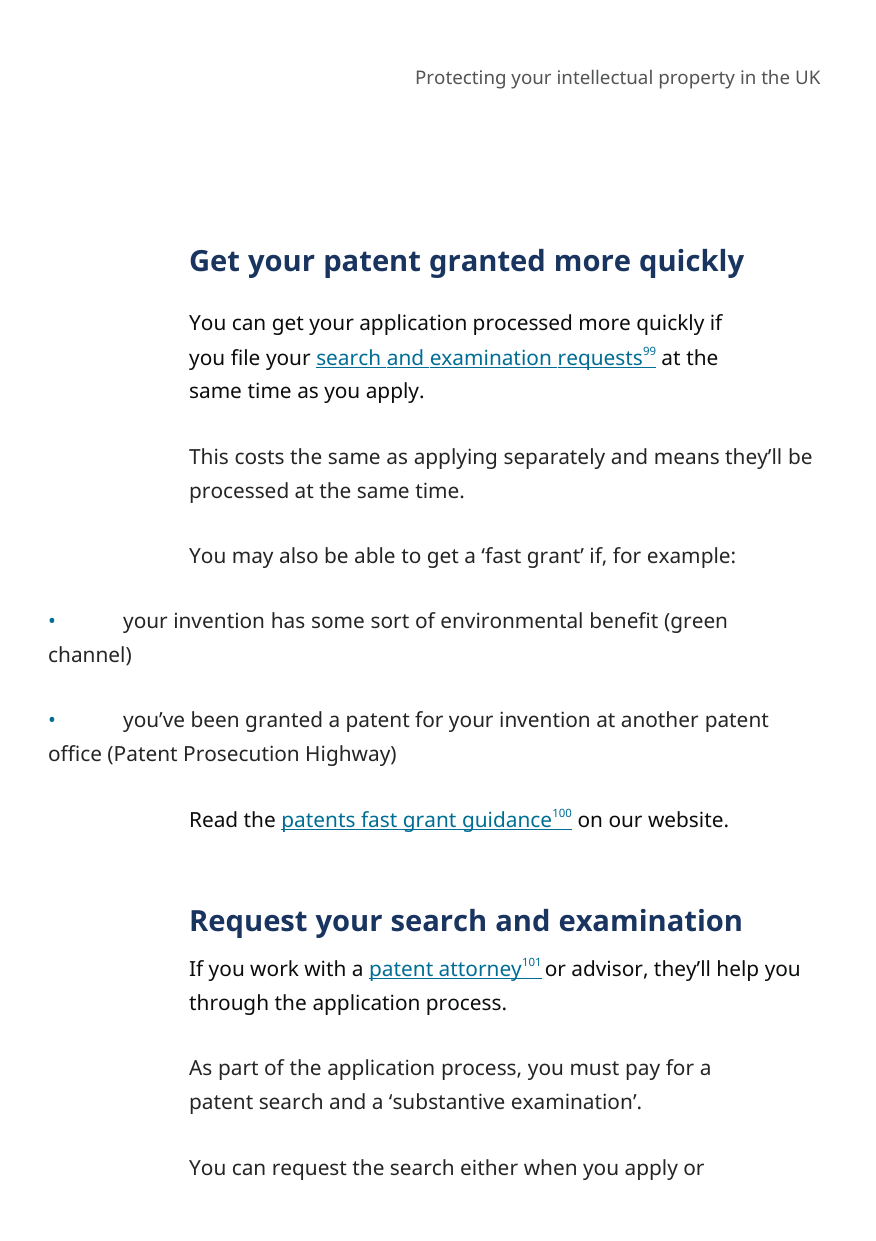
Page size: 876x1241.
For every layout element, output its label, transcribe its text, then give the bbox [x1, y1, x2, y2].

subtitle Request your search and examination [189, 900, 829, 939]
text You can get your application processed more quickly if you file your search and examination requests99 at the same time as you apply. [189, 308, 745, 405]
list you’ve been granted a patent for your invention at another patent office (Patent Prosecution Highway) [48, 705, 779, 768]
text If you work with a patent attorney101 or advisor, they’ll help you through the application process. [189, 954, 829, 1016]
text You may also be able to get a ‘fast grant’ if, for example: [189, 541, 829, 570]
list your invention has some sort of environmental benefit (green channel) [48, 606, 740, 668]
text You can request the search either when you apply or [189, 1153, 736, 1181]
subtitle Get your patent granted more quickly [189, 240, 829, 280]
text This costs the same as applying separately and means they’ll be processed at the same time. [189, 442, 829, 504]
text Read the patents fast grant guidance100 on our website. [189, 805, 829, 833]
text As part of the application process, you must pay for a patent search and a ‘substantive examination’. [189, 1053, 770, 1116]
